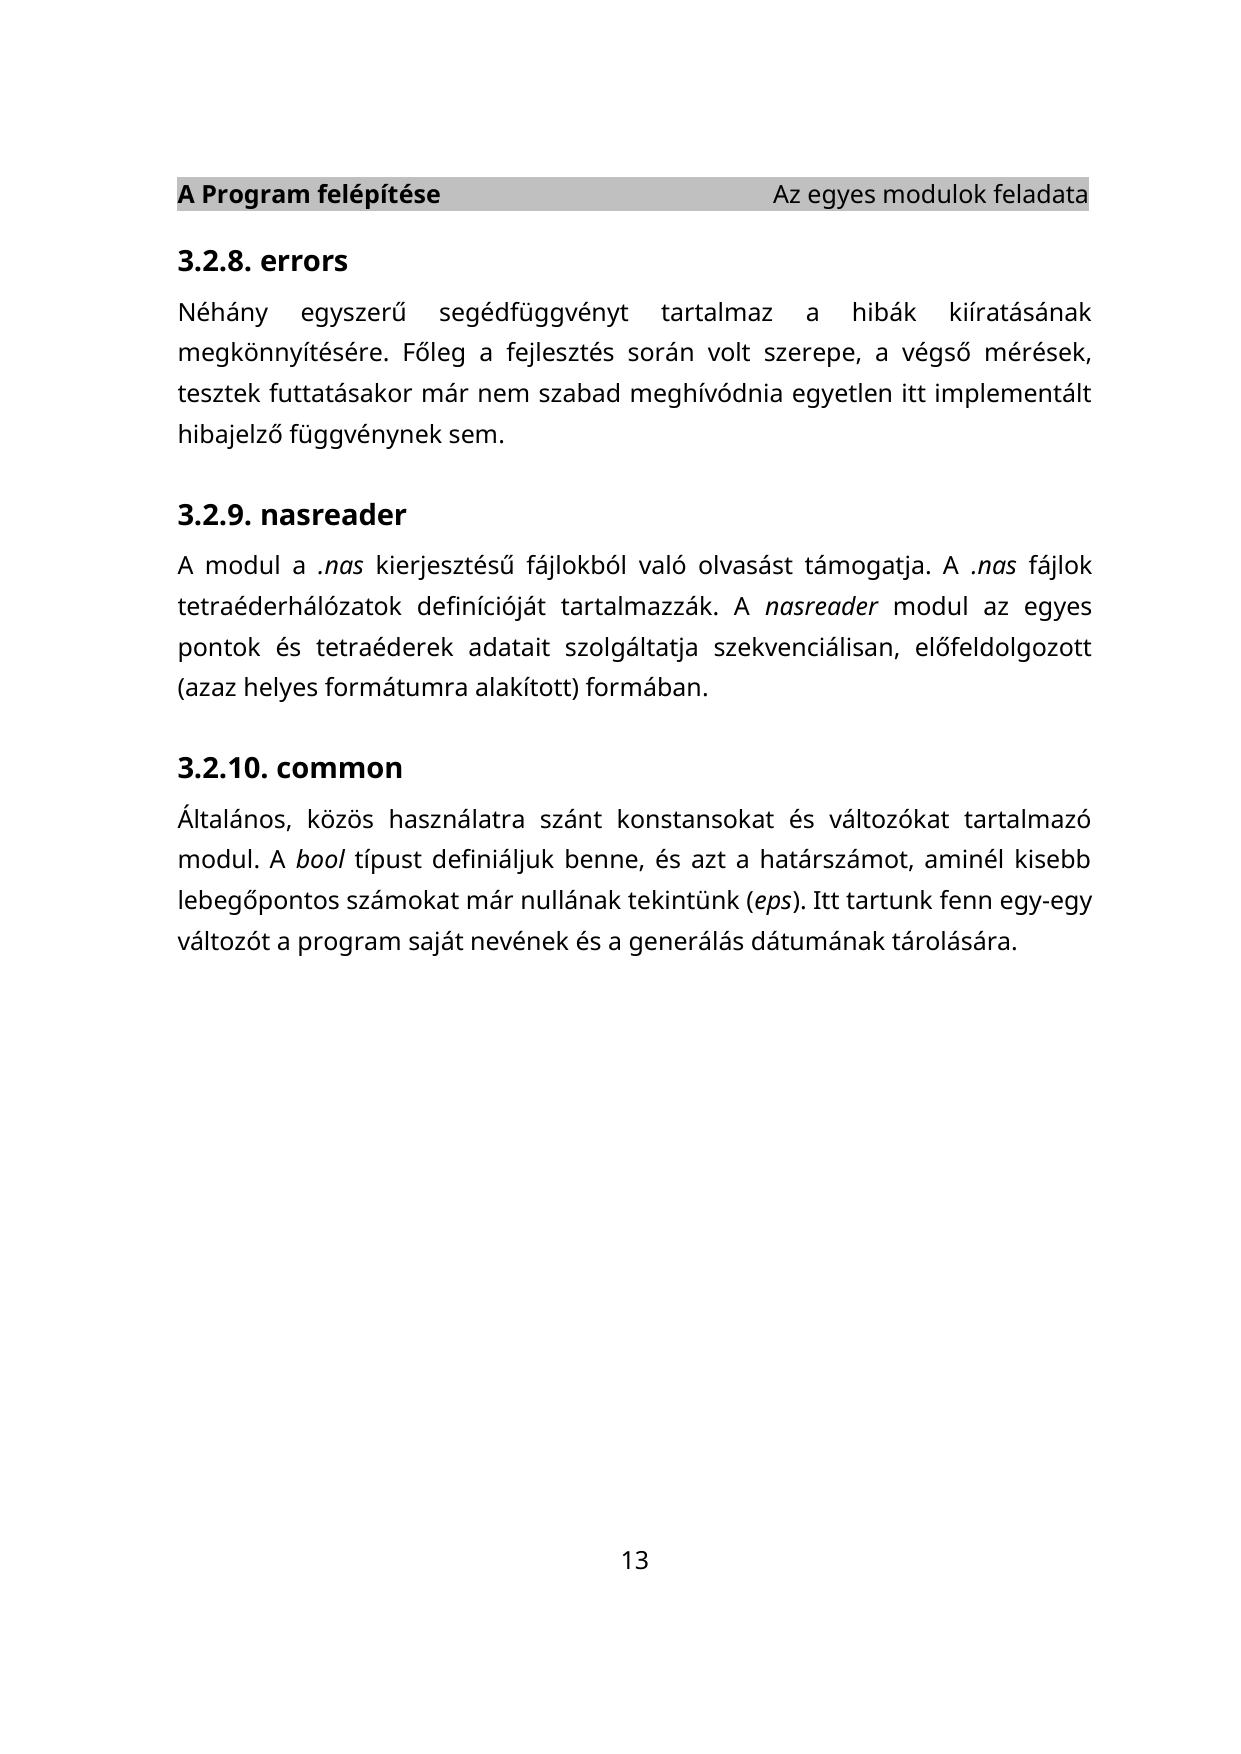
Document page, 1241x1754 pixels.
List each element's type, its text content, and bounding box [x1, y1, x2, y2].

subtitle errors [177, 241, 1093, 280]
text Néhány egyszerű segédfüggvényt tartalmaz a hibák kiíratásának megkönnyítésére. Főleg a fejlesztés során volt szerepe, a végső mérések, tesztek futtatásakor már nem szabad meghívódnia egyetlen itt implementált hibajelző függvénynek sem. [177, 294, 1093, 451]
subtitle nasreader [177, 494, 1093, 534]
subtitle common [177, 748, 1093, 787]
text A modul a .nas kierjesztésű fájlokból való olvasást támogatja. A .nas fájlok tetraéderhálózatok definícióját tartalmazzák. A nasreader modul az egyes pontok és tetraéderek adatait szolgáltatja szekvenciálisan, előfeldolgozott (azaz helyes formátumra alakított) formában. [177, 548, 1093, 704]
text Általános, közös használatra szánt konstansokat és változókat tartalmazó modul. A bool típust definiáljuk benne, és azt a határszámot, aminél kisebb lebegőpontos számokat már nullának tekintünk (eps). Itt tartunk fenn egy-egy változót a program saját nevének és a generálás dátumának tárolására. [177, 802, 1093, 958]
